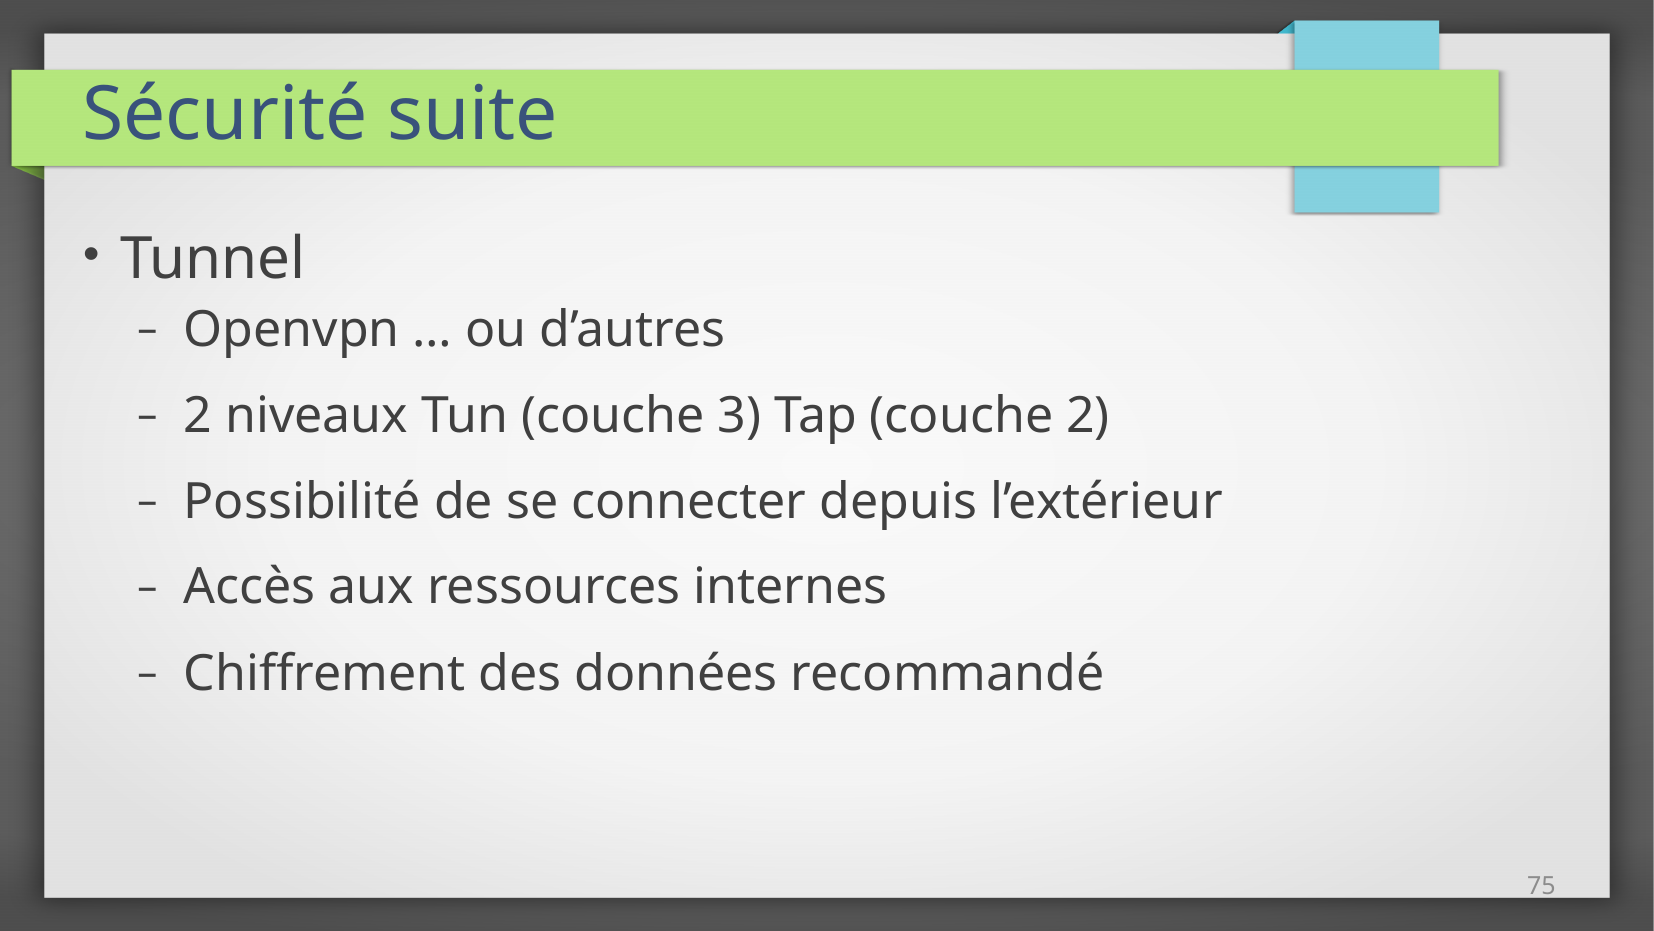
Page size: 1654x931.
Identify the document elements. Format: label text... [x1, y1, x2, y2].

picture [0, 0, 1654, 931]
text_box [1184, 862, 1571, 912]
title Sécurité suite [82, 70, 1264, 160]
list Tunnel Openvpn … ou d’autres 2 niveaux Tun (couche 3) Tap (couche 2) Possibilité de se connecter depuis l’extérieur Accès aux ressources internes Chiffrement des données recommandé [82, 221, 1571, 761]
